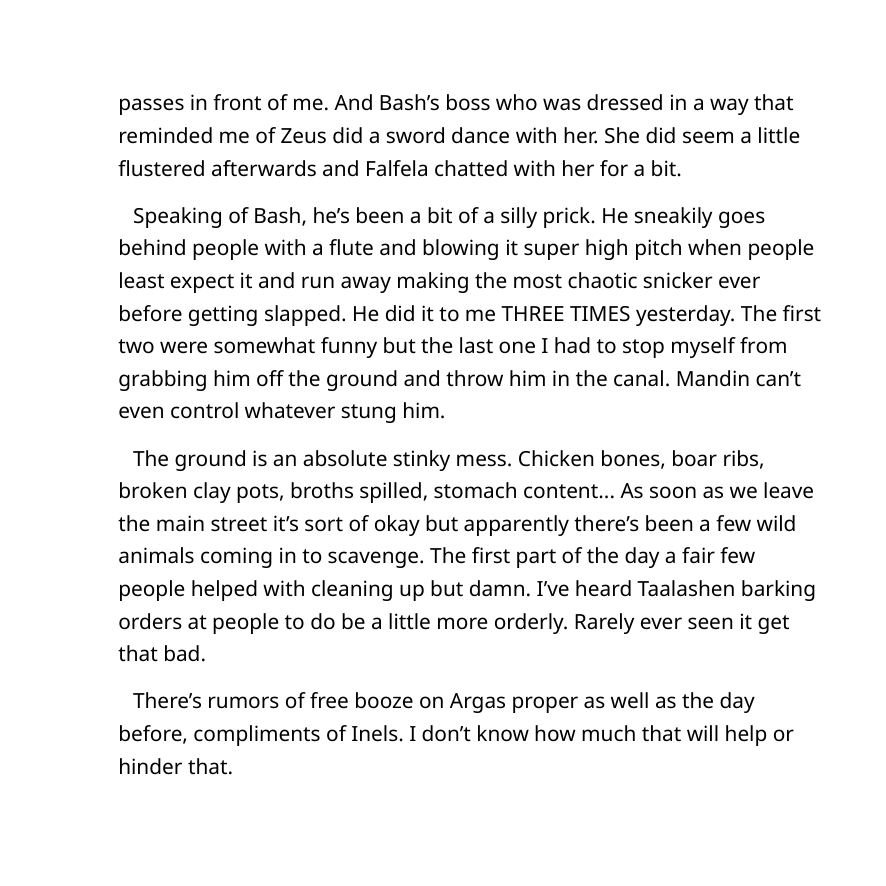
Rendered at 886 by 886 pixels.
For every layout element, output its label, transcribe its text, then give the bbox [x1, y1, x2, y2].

text There’s rumors of free booze on Argas proper as well as the day before, compliments of Inels. I don’t know how much that will help or hinder that. [118, 687, 827, 780]
text passes in front of me. And Bash’s boss who was dressed in a way that reminded me of Zeus did a sword dance with her. She did seem a little flustered afterwards and Falfela chatted with her for a bit. [118, 88, 827, 182]
text The ground is an absolute stinky mess. Chicken bones, boar ribs, broken clay pots, broths spilled, stomach content... As soon as we leave the main street it’s sort of okay but apparently there’s been a few wild animals coming in to scavenge. The first part of the day a fair few people helped with cleaning up but damn. I’ve heard Taalashen barking orders at people to do be a little more orderly. Rarely ever seen it get that bad. [118, 444, 827, 668]
text Speaking of Bash, he’s been a bit of a silly prick. He sneakily goes behind people with a flute and blowing it super high pitch when people least expect it and run away making the most chaotic snicker ever before getting slapped. He did it to me THREE TIMES yesterday. The first two were somewhat funny but the last one I had to stop myself from grabbing him off the ground and throw him in the canal. Mandin can’t even control whatever stung him. [118, 201, 827, 425]
